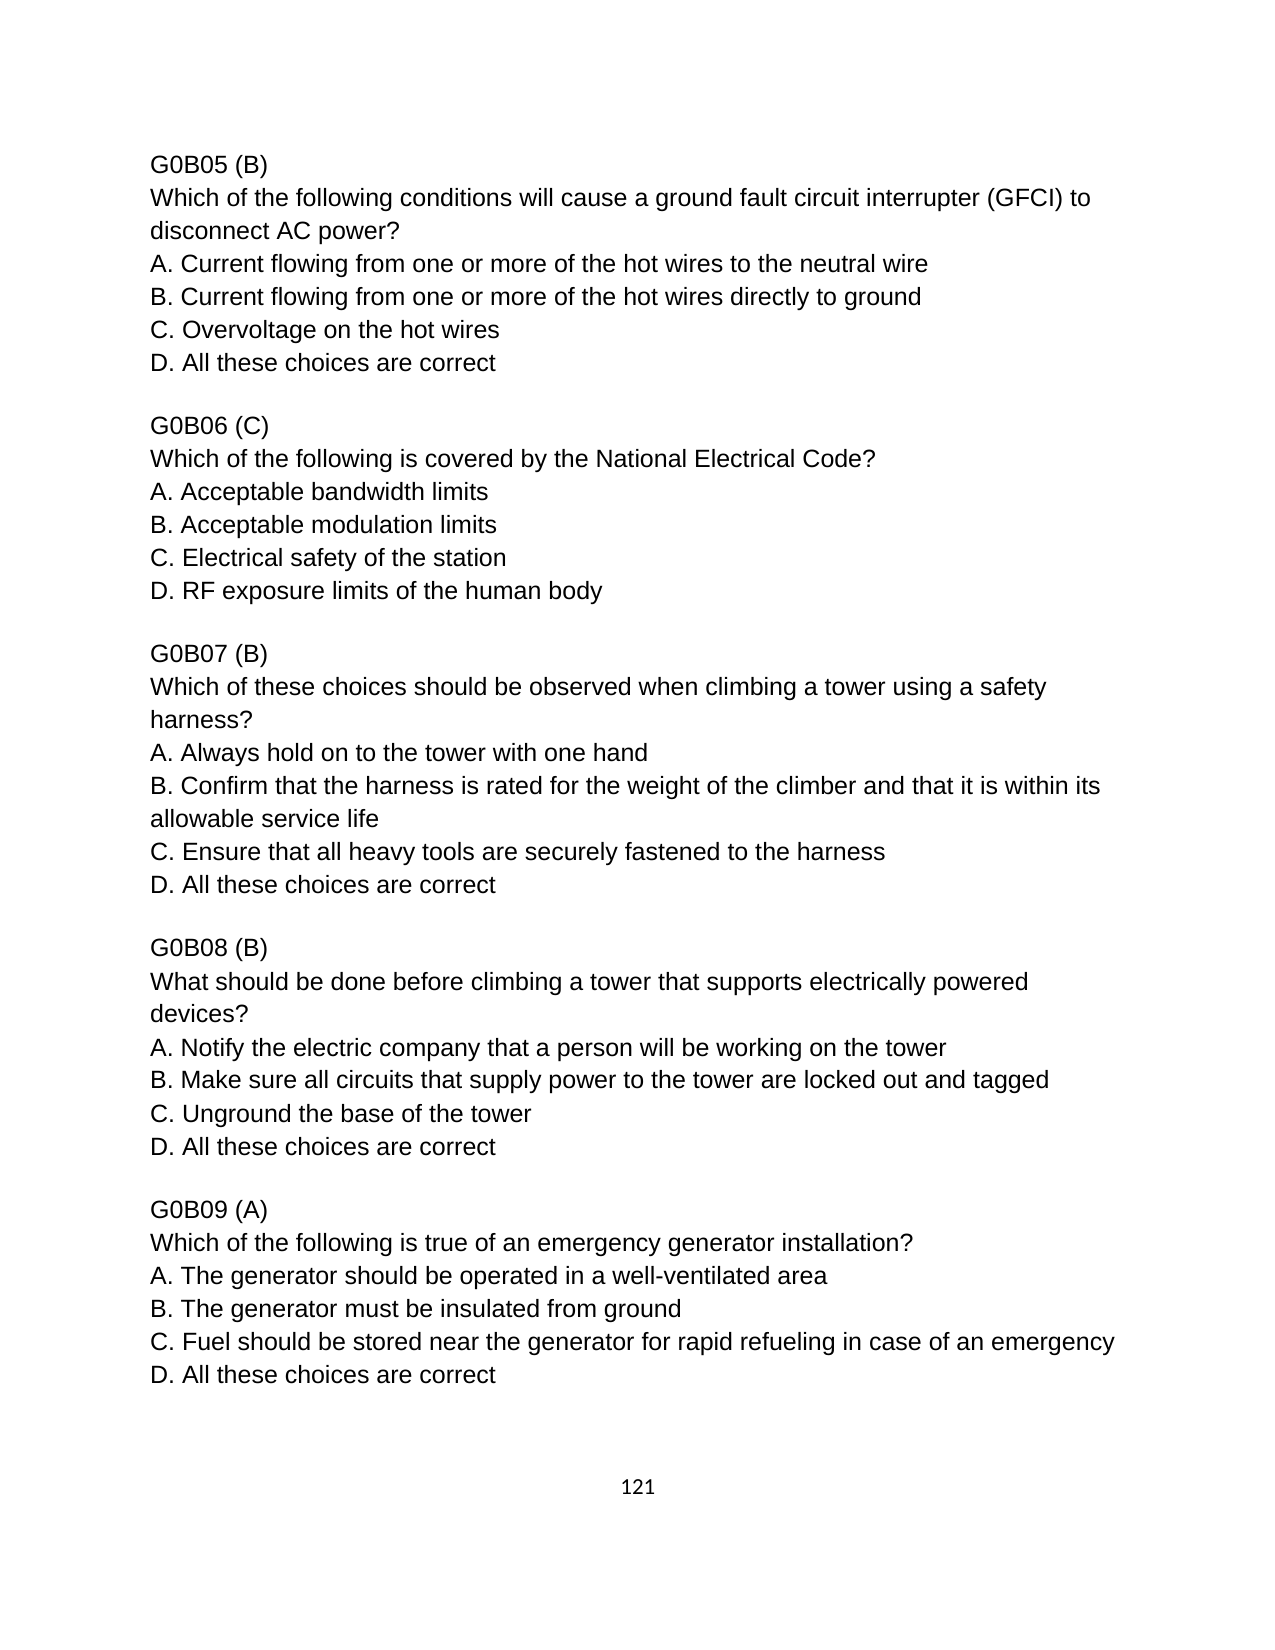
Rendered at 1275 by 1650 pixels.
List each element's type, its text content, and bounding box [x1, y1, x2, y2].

text G0B05 (B) Which of the following conditions will cause a ground fault circuit interrupter (GFCI) to disconnect AC power? A. Current flowing from one or more of the hot wires to the neutral wire B. Current flowing from one or more of the hot wires directly to ground C. Overvoltage on the hot wires D. All these choices are correct [150, 150, 1125, 377]
text G0B09 (A) Which of the following is true of an emergency generator installation? A. The generator should be operated in a well-ventilated area B. The generator must be insulated from ground C. Fuel should be stored near the generator for rapid refueling in case of an emergency D. All these choices are correct [150, 1194, 1125, 1388]
text G0B08 (B) What should be done before climbing a tower that supports electrically powered devices? A. Notify the electric company that a person will be working on the tower B. Make sure all circuits that supply power to the tower are locked out and tagged C. Unground the base of the tower D. All these choices are correct [150, 933, 1125, 1160]
text G0B06 (C) Which of the following is covered by the National Electrical Code? A. Acceptable bandwidth limits B. Acceptable modulation limits C. Electrical safety of the station D. RF exposure limits of the human body [150, 411, 1125, 605]
text G0B07 (B) Which of these choices should be observed when climbing a tower using a safety harness? A. Always hold on to the tower with one hand B. Confirm that the harness is rated for the weight of the climber and that it is within its allowable service life C. Ensure that all heavy tools are securely fastened to the harness D. All these choices are correct [150, 639, 1125, 899]
